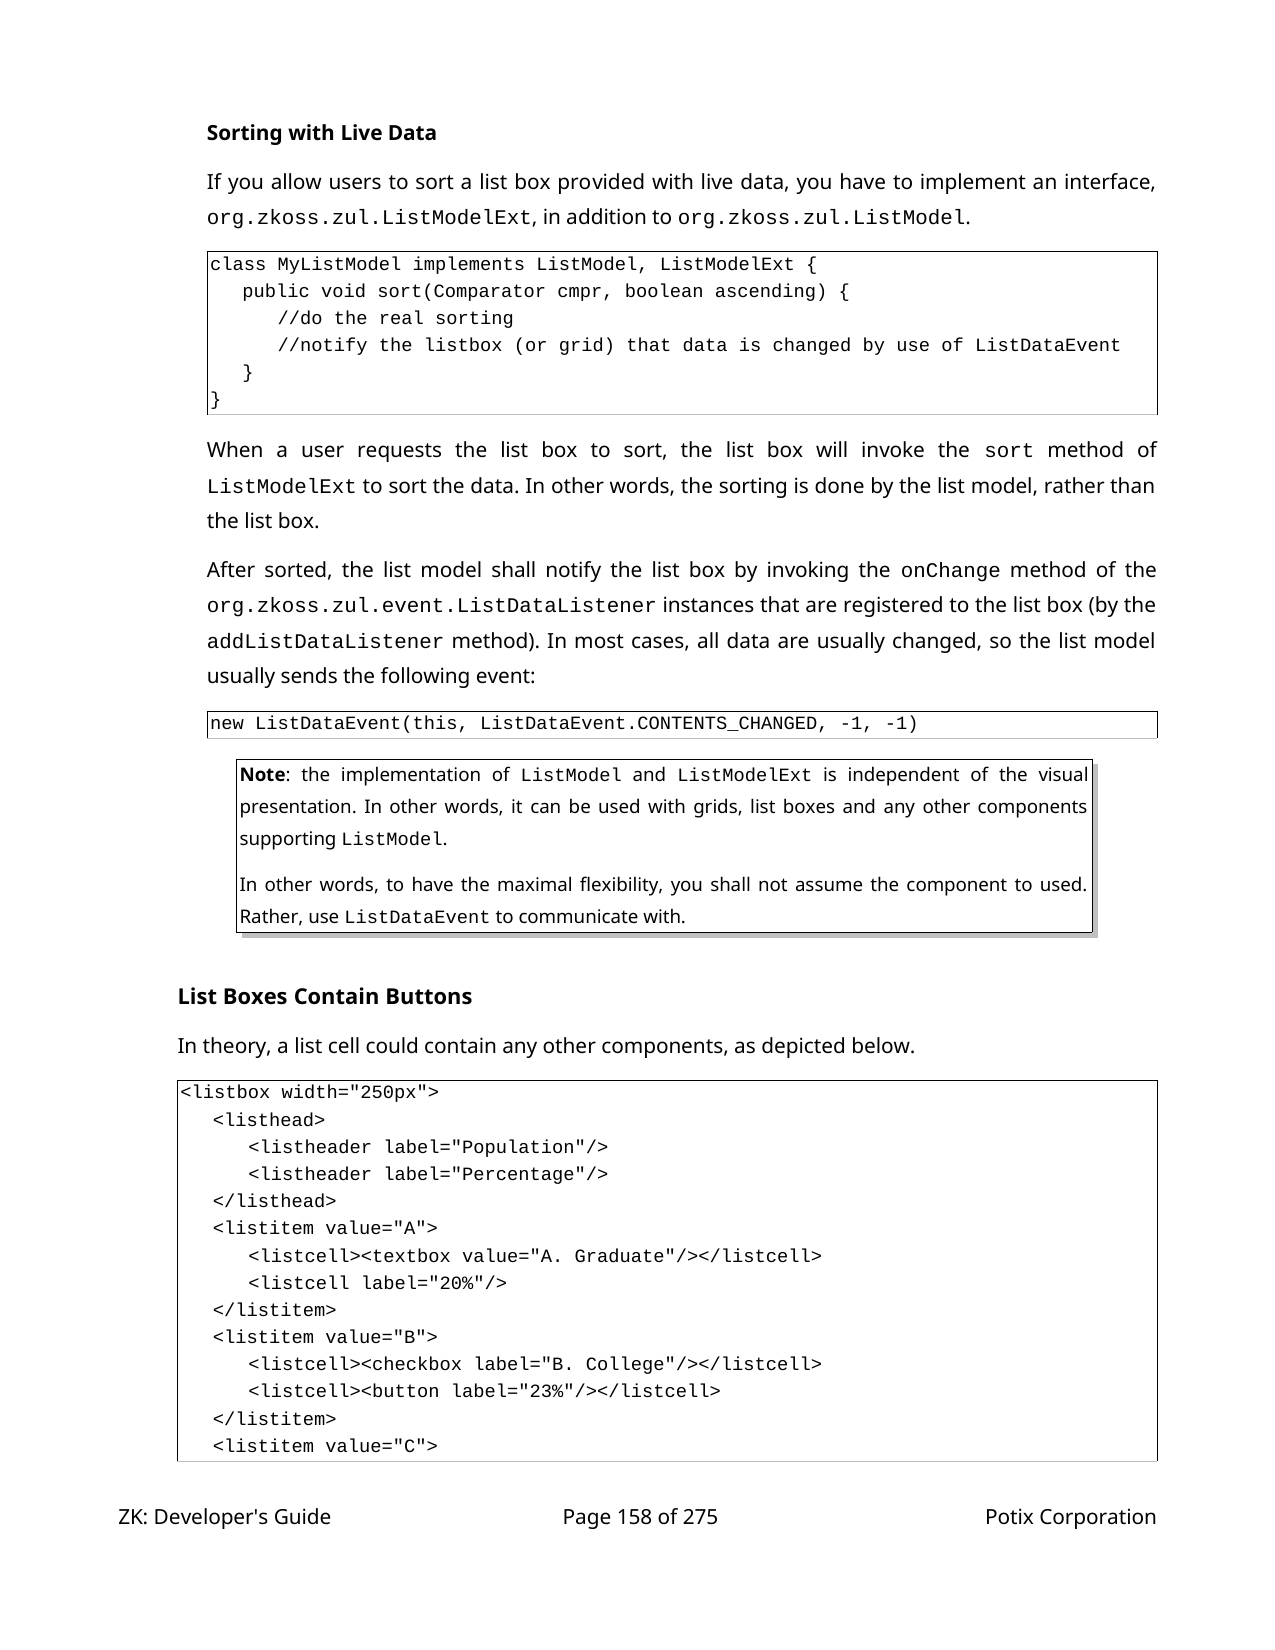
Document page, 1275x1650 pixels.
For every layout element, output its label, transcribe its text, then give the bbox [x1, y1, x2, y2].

text <listcell><checkbox label="B. College"/></listcell> [178, 1352, 1157, 1376]
text <listhead> [178, 1107, 1157, 1132]
text } [208, 387, 1157, 414]
text </listhead> [178, 1189, 1157, 1213]
subtitle List Boxes Contain Buttons [177, 981, 1157, 1011]
text <listitem value="C"> [178, 1434, 1157, 1461]
text When a user requests the list box to sort, the list box will invoke the sort method of ListModelExt to sort the data. In other words, the sorting is done by the list model, rather than the list box. [207, 435, 1157, 534]
text After sorted, the list model shall notify the list box by invoking the onChange method of the org.zkoss.zul.event.ListDataListener instances that are registered to the list box (by the addListDataListener method). In most cases, all data are usually changed, so the list model usually sends the following event: [207, 555, 1157, 690]
text <listheader label="Population"/> [178, 1135, 1157, 1159]
text //do the real sorting [208, 306, 1157, 330]
text <listitem value="B"> [178, 1325, 1157, 1349]
subtitle Sorting with Live Data [207, 118, 1157, 146]
text <listcell><button label="23%"/></listcell> [178, 1379, 1157, 1404]
text new ListDataEvent(this, ListDataEvent.CONTENTS_CHANGED, -1, -1) [208, 712, 1157, 738]
text In other words, to have the maximal flexibility, you shall not assume the component to used. Rather, use ListDataEvent to communicate with. [237, 869, 1092, 932]
text Note: the implementation of ListModel and ListModelExt is independent of the visual presentation. In other words, it can be used with grids, list boxes and any other components supporting ListModel. [237, 760, 1092, 851]
text </listitem> [178, 1407, 1157, 1431]
text class MyListModel implements ListModel, ListModelExt { [208, 252, 1157, 276]
text public void sort(Comparator cmpr, boolean ascending) { [208, 278, 1157, 303]
text //notify the listbox (or grid) that data is changed by use of ListDataEvent [208, 333, 1157, 357]
text <listcell label="20%"/> [178, 1271, 1157, 1295]
text If you allow users to sort a list box provided with live data, you have to implement an interface, org.zkoss.zul.ListModelExt, in addition to org.zkoss.zul.ListModel. [207, 167, 1157, 231]
text In theory, a list cell could contain any other components, as depicted below. [177, 1031, 1157, 1060]
text } [208, 360, 1157, 384]
text <listbox width="250px"> [178, 1081, 1157, 1104]
text </listitem> [178, 1298, 1157, 1322]
text <listcell><textbox value="A. Graduate"/></listcell> [178, 1243, 1157, 1268]
text <listitem value="A"> [178, 1216, 1157, 1241]
text <listheader label="Percentage"/> [178, 1162, 1157, 1186]
